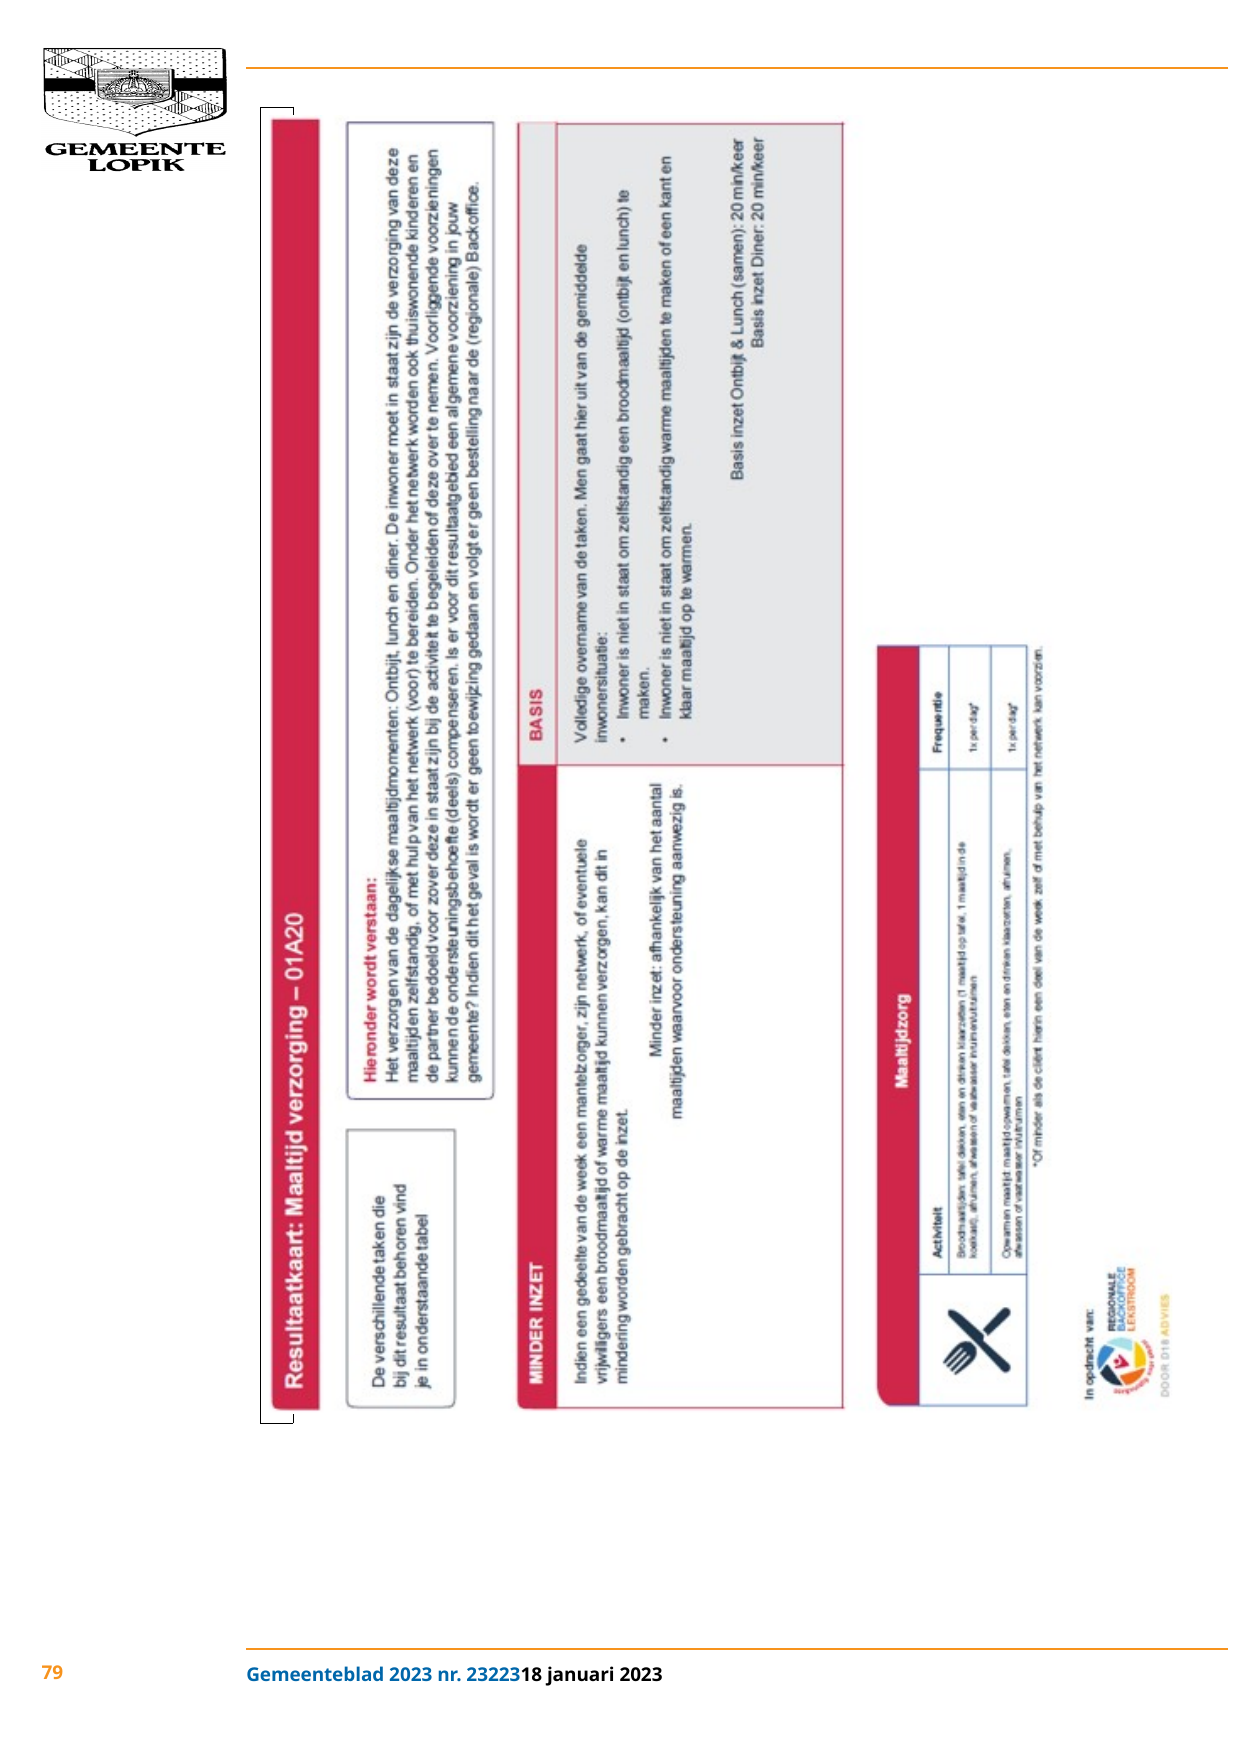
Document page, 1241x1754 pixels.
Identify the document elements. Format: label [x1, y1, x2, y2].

picture [268, 115, 1173, 1414]
picture [41, 47, 231, 172]
